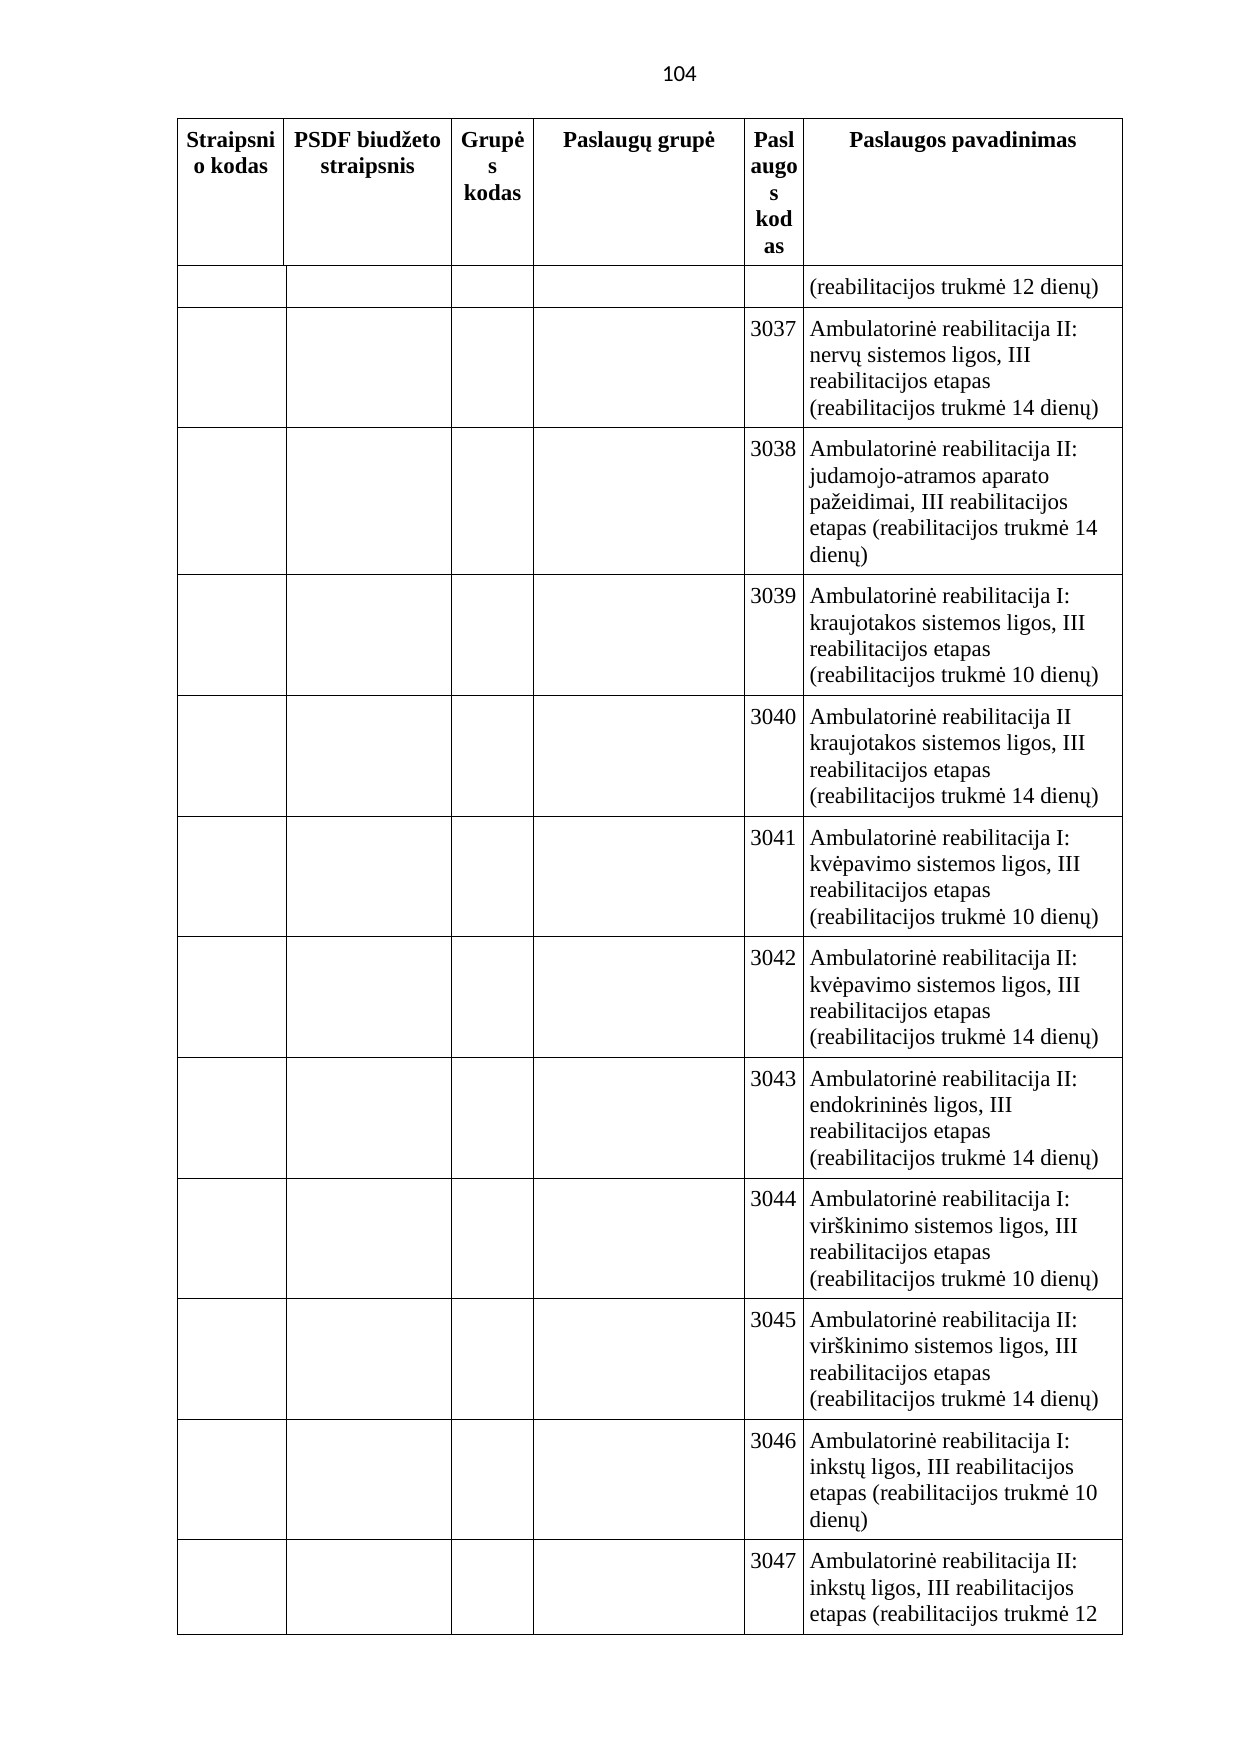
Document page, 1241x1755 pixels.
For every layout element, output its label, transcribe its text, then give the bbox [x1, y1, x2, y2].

table_cell [178, 1420, 286, 1539]
table_cell [534, 575, 744, 695]
table_cell [452, 696, 533, 816]
table_cell Ambulatorinė reabilitacija I: inkstų ligos, III reabilitacijos etapas (reabilitacijos trukmė 10 dienų) [804, 1420, 1122, 1539]
table_cell 3045 [745, 1299, 803, 1419]
table_cell [452, 1179, 533, 1298]
table_cell Ambulatorinė reabilitacija II: virškinimo sistemos ligos, III reabilitacijos etapas (reabilitacijos trukmė 14 dienų) [804, 1299, 1122, 1419]
table_cell [534, 696, 744, 816]
table_cell [287, 428, 451, 574]
table_cell [534, 937, 744, 1057]
table_cell [178, 817, 286, 936]
table_cell [287, 266, 451, 307]
table_cell [178, 1179, 286, 1298]
table_cell [287, 308, 451, 427]
table_cell [287, 1299, 451, 1419]
table_header Straipsnio kodas [178, 119, 283, 265]
table_cell [534, 1299, 744, 1419]
table_cell [452, 937, 533, 1057]
table_cell 3046 [745, 1420, 803, 1539]
table_cell [452, 266, 533, 307]
table_cell Ambulatorinė reabilitacija II kraujotakos sistemos ligos, III reabilitacijos etapas (reabilitacijos trukmė 14 dienų) [804, 696, 1122, 816]
table_cell 3037 [745, 308, 803, 427]
table_cell [534, 1179, 744, 1298]
table_cell 3041 [745, 817, 803, 936]
table_header Paslaugos kodas [745, 119, 803, 265]
table_cell [287, 1058, 451, 1177]
table_cell [534, 308, 744, 427]
table_cell [178, 1540, 286, 1633]
table_cell [287, 1540, 451, 1633]
table_cell [178, 266, 286, 307]
table_cell (reabilitacijos trukmė 12 dienų) [804, 266, 1122, 307]
table_cell [178, 1299, 286, 1419]
table_cell 3038 [745, 428, 803, 574]
table_cell [287, 817, 451, 936]
table_cell [534, 266, 744, 307]
table_cell 3047 [745, 1540, 803, 1633]
table_cell [178, 696, 286, 816]
table_cell [452, 1540, 533, 1633]
table_header Paslaugų grupė [534, 119, 744, 265]
table_cell 3043 [745, 1058, 803, 1177]
table_cell Ambulatorinė reabilitacija I: kraujotakos sistemos ligos, III reabilitacijos etapas (reabilitacijos trukmė 10 dienų) [804, 575, 1122, 695]
table_cell [287, 1420, 451, 1539]
table_cell [452, 1058, 533, 1177]
table_cell [534, 428, 744, 574]
table_cell [287, 696, 451, 816]
table_cell Ambulatorinė reabilitacija I: virškinimo sistemos ligos, III reabilitacijos etapas (reabilitacijos trukmė 10 dienų) [804, 1179, 1122, 1298]
table_cell [178, 308, 286, 427]
table_cell [452, 308, 533, 427]
table_cell 3044 [745, 1179, 803, 1298]
table_cell [178, 428, 286, 574]
table_cell 3040 [745, 696, 803, 816]
table_cell [178, 1058, 286, 1177]
table_cell [745, 266, 803, 307]
table_cell Ambulatorinė reabilitacija II: endokrininės ligos, III reabilitacijos etapas (reabilitacijos trukmė 14 dienų) [804, 1058, 1122, 1177]
table_cell [178, 937, 286, 1057]
table_cell [452, 1420, 533, 1539]
table_cell [287, 1179, 451, 1298]
table_cell 3042 [745, 937, 803, 1057]
table_cell Ambulatorinė reabilitacija II: judamojo-atramos aparato pažeidimai, III reabilitacijos etapas (reabilitacijos trukmė 14 dienų) [804, 428, 1122, 574]
table_cell Ambulatorinė reabilitacija II: inkstų ligos, III reabilitacijos etapas (reabilitacijos trukmė 12 [804, 1540, 1122, 1633]
table_cell Ambulatorinė reabilitacija I: kvėpavimo sistemos ligos, III reabilitacijos etapas (reabilitacijos trukmė 10 dienų) [804, 817, 1122, 936]
table_cell [452, 428, 533, 574]
table_cell 3039 [745, 575, 803, 695]
table_cell Ambulatorinė reabilitacija II: nervų sistemos ligos, III reabilitacijos etapas (reabilitacijos trukmė 14 dienų) [804, 308, 1122, 427]
table_cell [452, 575, 533, 695]
table_cell Ambulatorinė reabilitacija II: kvėpavimo sistemos ligos, III reabilitacijos etapas (reabilitacijos trukmė 14 dienų) [804, 937, 1122, 1057]
table_cell [178, 575, 286, 695]
table_header Grupės kodas [452, 119, 533, 265]
table_cell [287, 937, 451, 1057]
table_header Paslaugos pavadinimas [804, 119, 1122, 265]
table_cell [452, 1299, 533, 1419]
table_header PSDF biudžeto straipsnis [284, 119, 451, 265]
table_cell [534, 1058, 744, 1177]
table_cell [534, 1420, 744, 1539]
table_cell [452, 817, 533, 936]
table_cell [534, 1540, 744, 1633]
table_cell [287, 575, 451, 695]
table_cell [534, 817, 744, 936]
